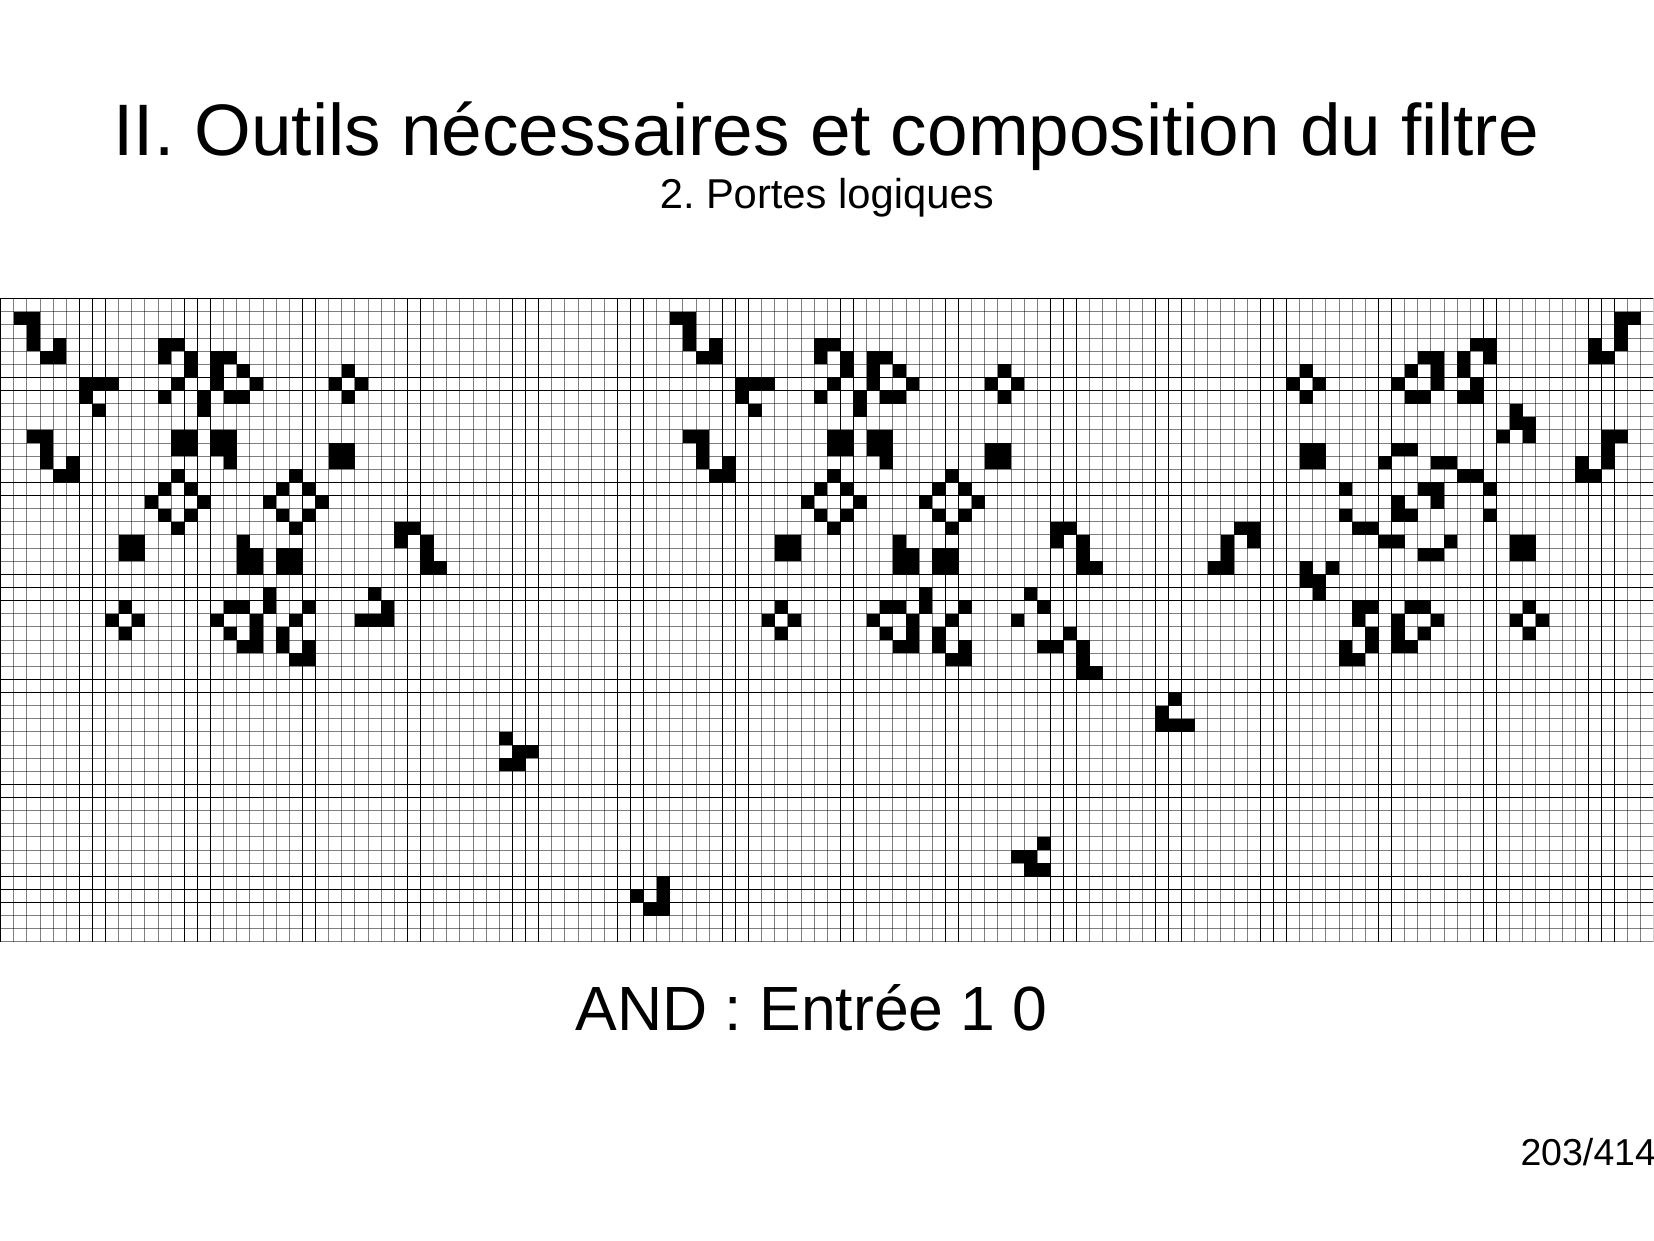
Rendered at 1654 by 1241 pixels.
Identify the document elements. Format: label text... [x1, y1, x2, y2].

title II. Outils nécessaires et composition du filtre 2. Portes logiques [82, 49, 1571, 257]
text_box AND : Entrée 1 0 [561, 966, 1064, 1052]
picture [0, 298, 1654, 942]
text_box <number>/414 [1505, 1124, 1654, 1182]
